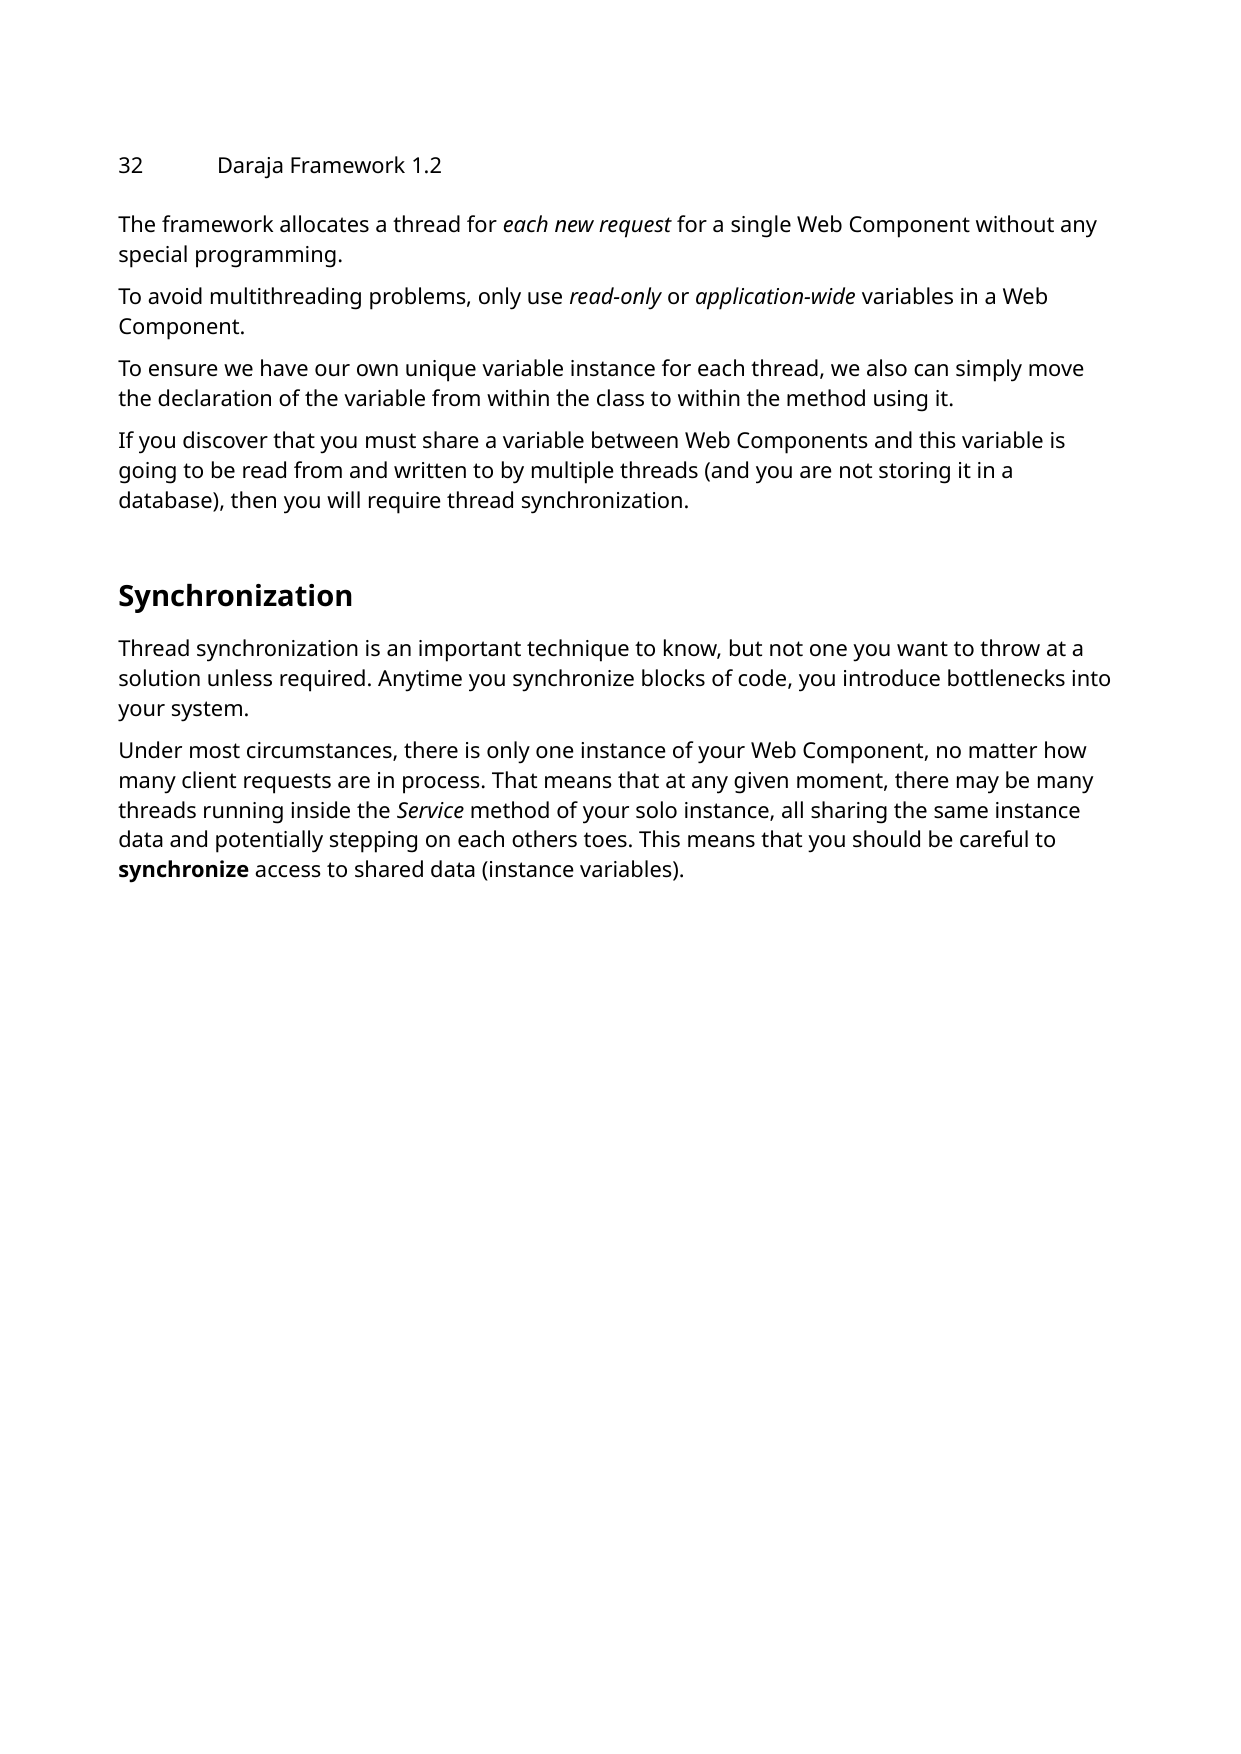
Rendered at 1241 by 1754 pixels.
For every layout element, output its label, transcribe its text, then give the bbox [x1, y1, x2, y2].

text Under most circumstances, there is only one instance of your Web Component, no matter how many client requests are in process. That means that at any given moment, there may be many threads running inside the Service method of your solo instance, all sharing the same instance data and potentially stepping on each others toes. This means that you should be careful to synchronize access to shared data (instance variables). [118, 735, 1122, 884]
text To avoid multithreading problems, only use read-only or application-wide variables in a Web Component. [118, 281, 1122, 341]
text Thread synchronization is an important technique to know, but not one you want to throw at a solution unless required. Anytime you synchronize blocks of code, you introduce bottlenecks into your system. [118, 633, 1122, 722]
subtitle Synchronization [118, 575, 1122, 615]
text To ensure we have our own unique variable instance for each thread, we also can simply move the declaration of the variable from within the class to within the method using it. [118, 353, 1122, 413]
text The framework allocates a thread for each new request for a single Web Component without any special programming. [118, 209, 1122, 269]
text If you discover that you must share a variable between Web Components and this variable is going to be read from and written to by multiple threads (and you are not storing it in a database), then you will require thread synchronization. [118, 426, 1122, 515]
